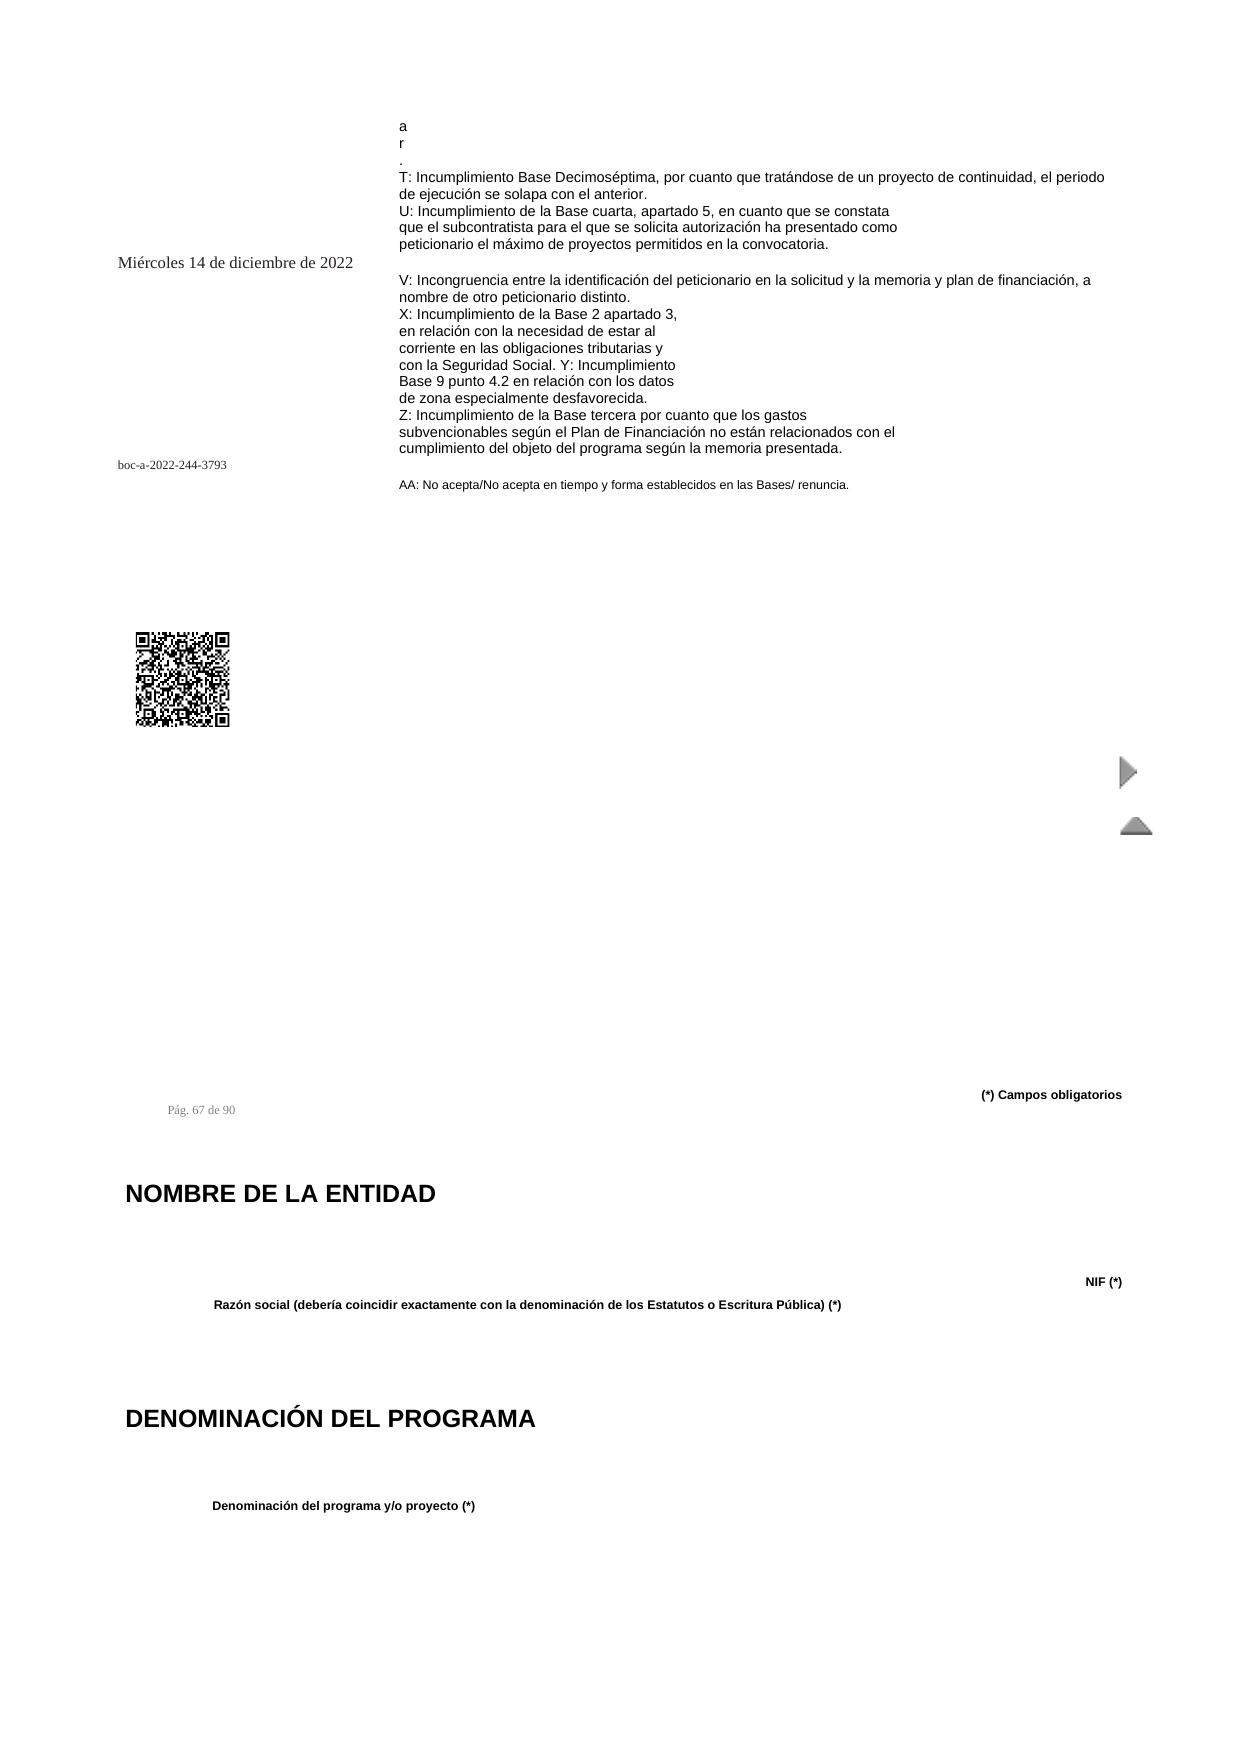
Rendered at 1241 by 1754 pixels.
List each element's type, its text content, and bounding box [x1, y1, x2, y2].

text Z: Incumplimiento de la Base tercera por cuanto que los gastos subvencionables según el Plan de Financiación no están relacionados con el cumplimiento del objeto del programa según la memoria presentada. [399, 407, 903, 457]
text AA: No acepta/No acepta en tiempo y forma establecidos en las Bases/ renuncia. [399, 478, 1122, 492]
text boc-a-2022-244-3793 [118, 458, 1120, 472]
text Miércoles 14 de diciembre de 2022 [118, 253, 1120, 272]
text Razón social (debería coincidir exactamente con la denominación de los Estatutos o Escritura Pública) (*) [213, 1298, 1122, 1312]
text V: Incongruencia entre la identificación del peticionario en la solicitud y la memoria y plan de financiación, a nombre de otro peticionario distinto. [399, 272, 1122, 306]
text NOMBRE DE LA ENTIDAD [125, 1179, 1122, 1208]
text Pág. 67 de 90 [167, 1103, 1122, 1117]
text (*) Campos obligatorios [118, 1087, 1122, 1102]
text X: Incumplimiento de la Base 2 apartado 3, en relación con la necesidad de estar al corriente en las obligaciones tributarias y con la Seguridad Social. Y: Incumplimiento Base 9 punto 4.2 en relación con los datos de zona especialmente desfavorecida. [399, 306, 684, 407]
text DENOMINACIÓN DEL PROGRAMA [125, 1404, 1122, 1433]
text Denominación del programa y/o proyecto (*) [212, 1499, 1122, 1513]
text T: Incumplimiento Base Decimoséptima, por cuanto que tratándose de un proyecto de continuidad, el periodo de ejecución se solapa con el anterior. [399, 168, 1122, 202]
text NIF (*) [118, 1274, 1122, 1288]
text U: Incumplimiento de la Base cuarta, apartado 5, en cuanto que se constata que el subcontratista para el que se solicita autorización ha presentado como peticionario el máximo de proyectos permitidos en la convocatoria. [399, 202, 903, 253]
